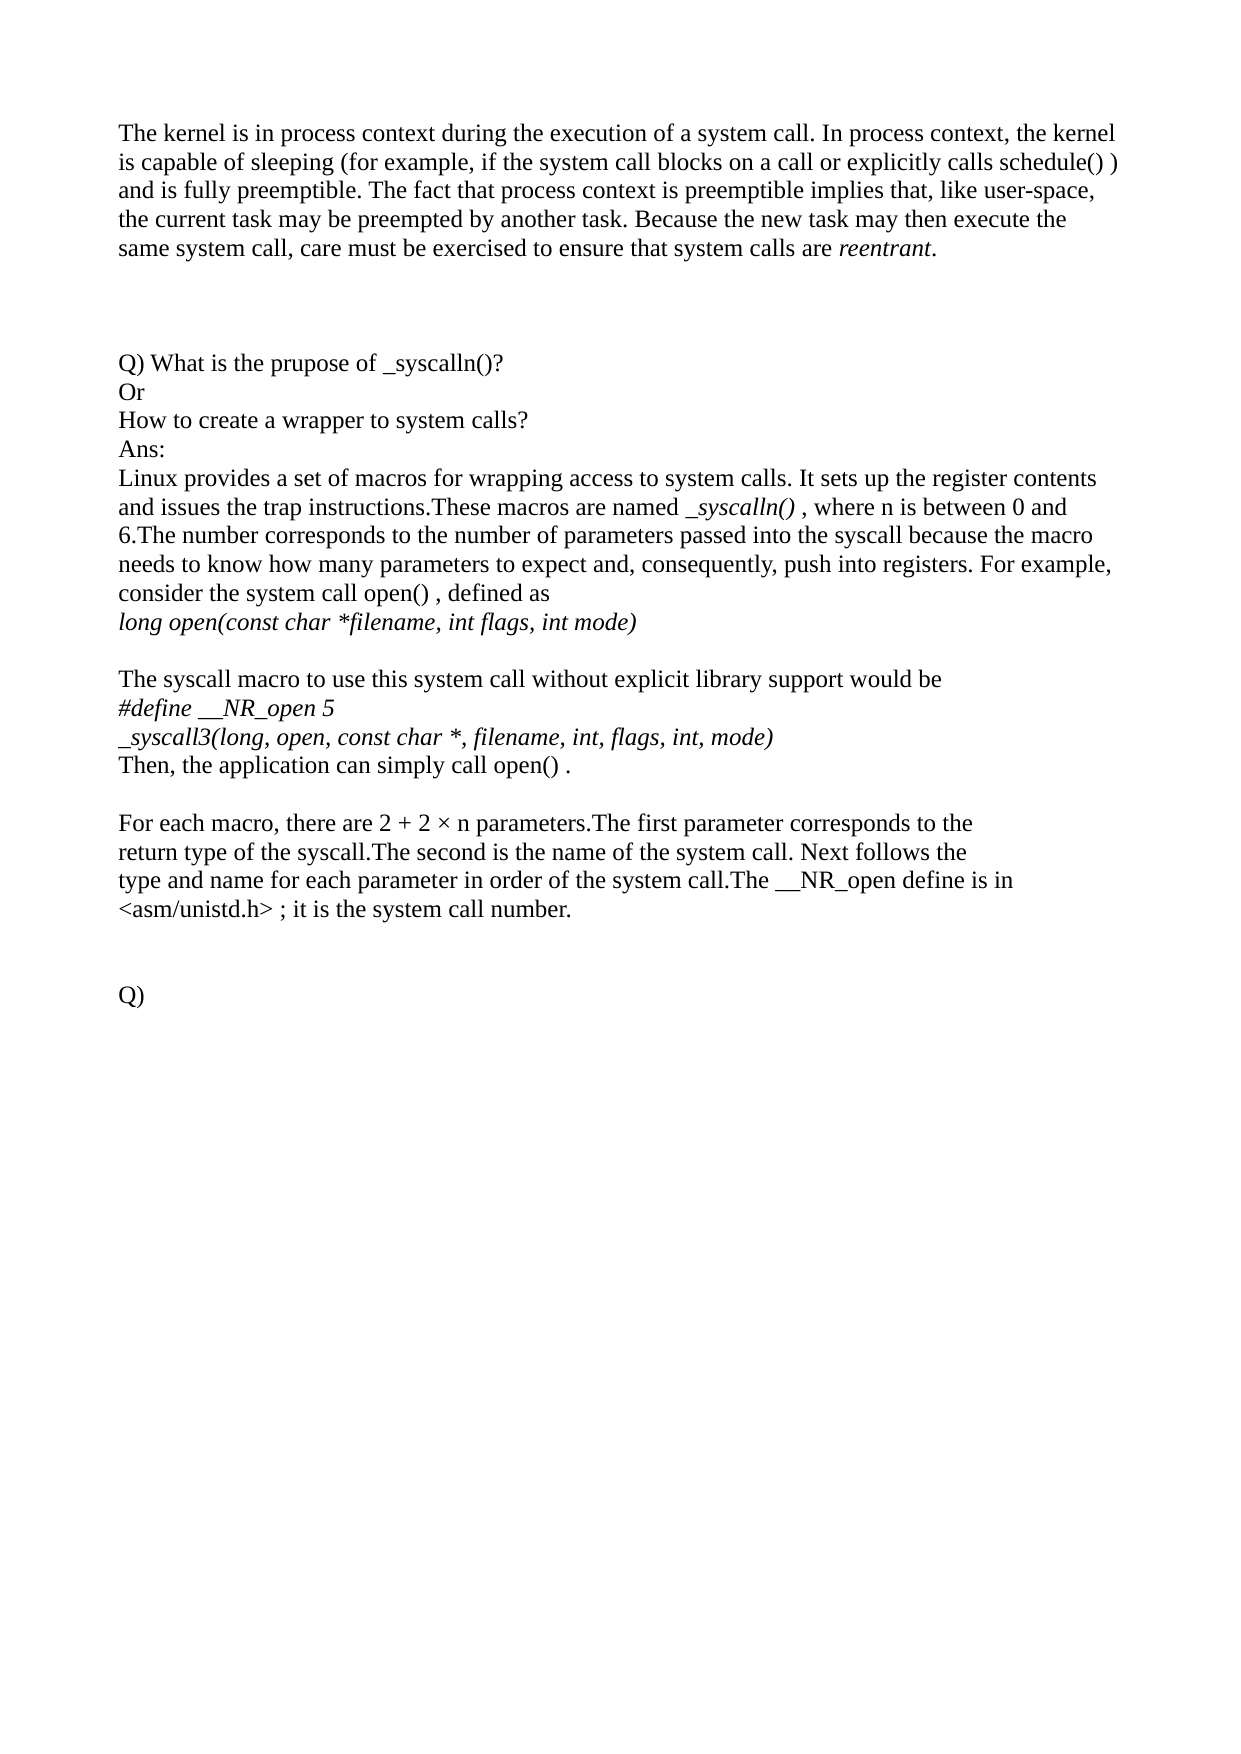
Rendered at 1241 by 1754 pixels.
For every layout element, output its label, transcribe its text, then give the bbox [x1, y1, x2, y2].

text Q) What is the prupose of _syscalln()? [118, 348, 1122, 377]
text The syscall macro to use this system call without explicit library support would be [118, 664, 1122, 693]
text <asm/unistd.h> ; it is the system call number. [118, 894, 1122, 923]
text Then, the application can simply call open() . [118, 751, 1122, 779]
text For each macro, there are 2 + 2 × n parameters.The first parameter corresponds to the [118, 808, 1122, 837]
text The kernel is in process context during the execution of a system call. In process context, the kernel is capable of sleeping (for example, if the system call blocks on a call or explicitly calls schedule() ) and is fully preemptible. The fact that process context is preemptible implies that, like user-space, the current task may be preempted by another task. Because the new task may then execute the same system call, care must be exercised to ensure that system calls are reentrant. [118, 118, 1122, 262]
text return type of the syscall.The second is the name of the system call. Next follows the [118, 837, 1122, 866]
text Linux provides a set of macros for wrapping access to system calls. It sets up the register contents and issues the trap instructions.These macros are named _syscalln() , where n is between 0 and 6.The number corresponds to the number of parameters passed into the syscall because the macro needs to know how many parameters to expect and, consequently, push into registers. For example, consider the system call open() , defined as [118, 463, 1122, 607]
text How to create a wrapper to system calls? [118, 406, 1122, 434]
text type and name for each parameter in order of the system call.The __NR_open define is in [118, 866, 1122, 894]
text Or [118, 377, 1122, 406]
text _syscall3(long, open, const char *, filename, int, flags, int, mode) [118, 722, 1122, 751]
text Ans: [118, 434, 1122, 463]
text Q) [118, 981, 1122, 1009]
text #define __NR_open 5 [118, 693, 1122, 722]
text long open(const char *filename, int flags, int mode) [118, 607, 1122, 636]
